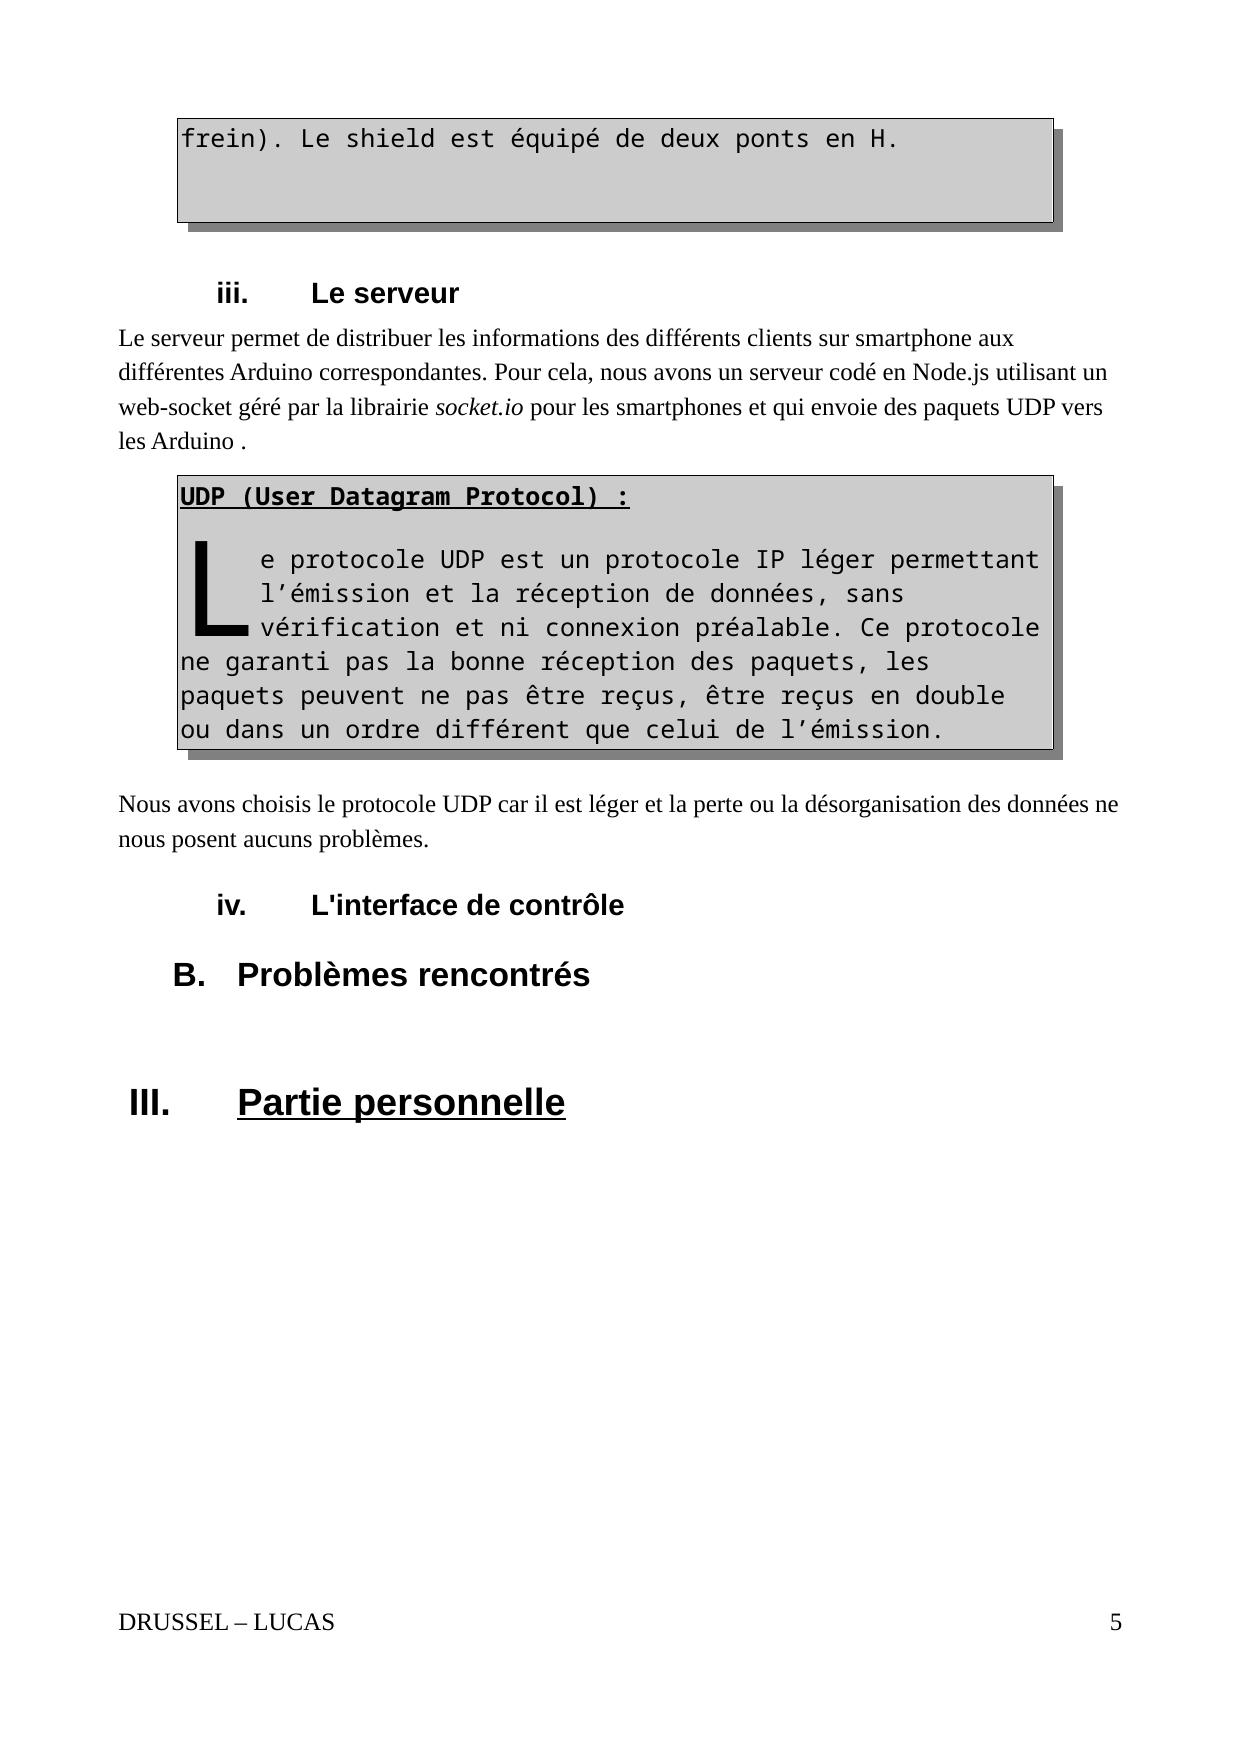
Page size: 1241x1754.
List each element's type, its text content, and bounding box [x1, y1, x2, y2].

subtitle L'interface de contrôle [163, 887, 1122, 921]
subtitle Partie personnelle [118, 1080, 1122, 1123]
subtitle Problèmes rencontrés [163, 954, 1122, 993]
text UDP (User Datagram Protocol) : [178, 476, 1052, 512]
text frein). Le shield est équipé de deux ponts en H. [178, 119, 1052, 155]
text Nous avons choisis le protocole UDP car il est léger et la perte ou la désorganisation des données ne nous posent aucuns problèmes. [118, 789, 1122, 852]
subtitle Le serveur [163, 276, 1122, 310]
text Le serveur permet de distribuer les informations des différents clients sur smartphone aux différentes Arduino correspondantes. Pour cela, nous avons un serveur codé en Node.js utilisant un web-socket géré par la librairie socket.io pour les smartphones et qui envoie des paquets UDP vers les Arduino . [118, 323, 1122, 455]
text Le protocole UDP est un protocole IP léger permettant l’émission et la réception de données, sans vérification et ni connexion préalable. Ce protocole ne garanti pas la bonne réception des paquets, les paquets peuvent ne pas être reçus, être reçus en double ou dans un ordre différent que celui de l’émission. [178, 539, 1052, 749]
